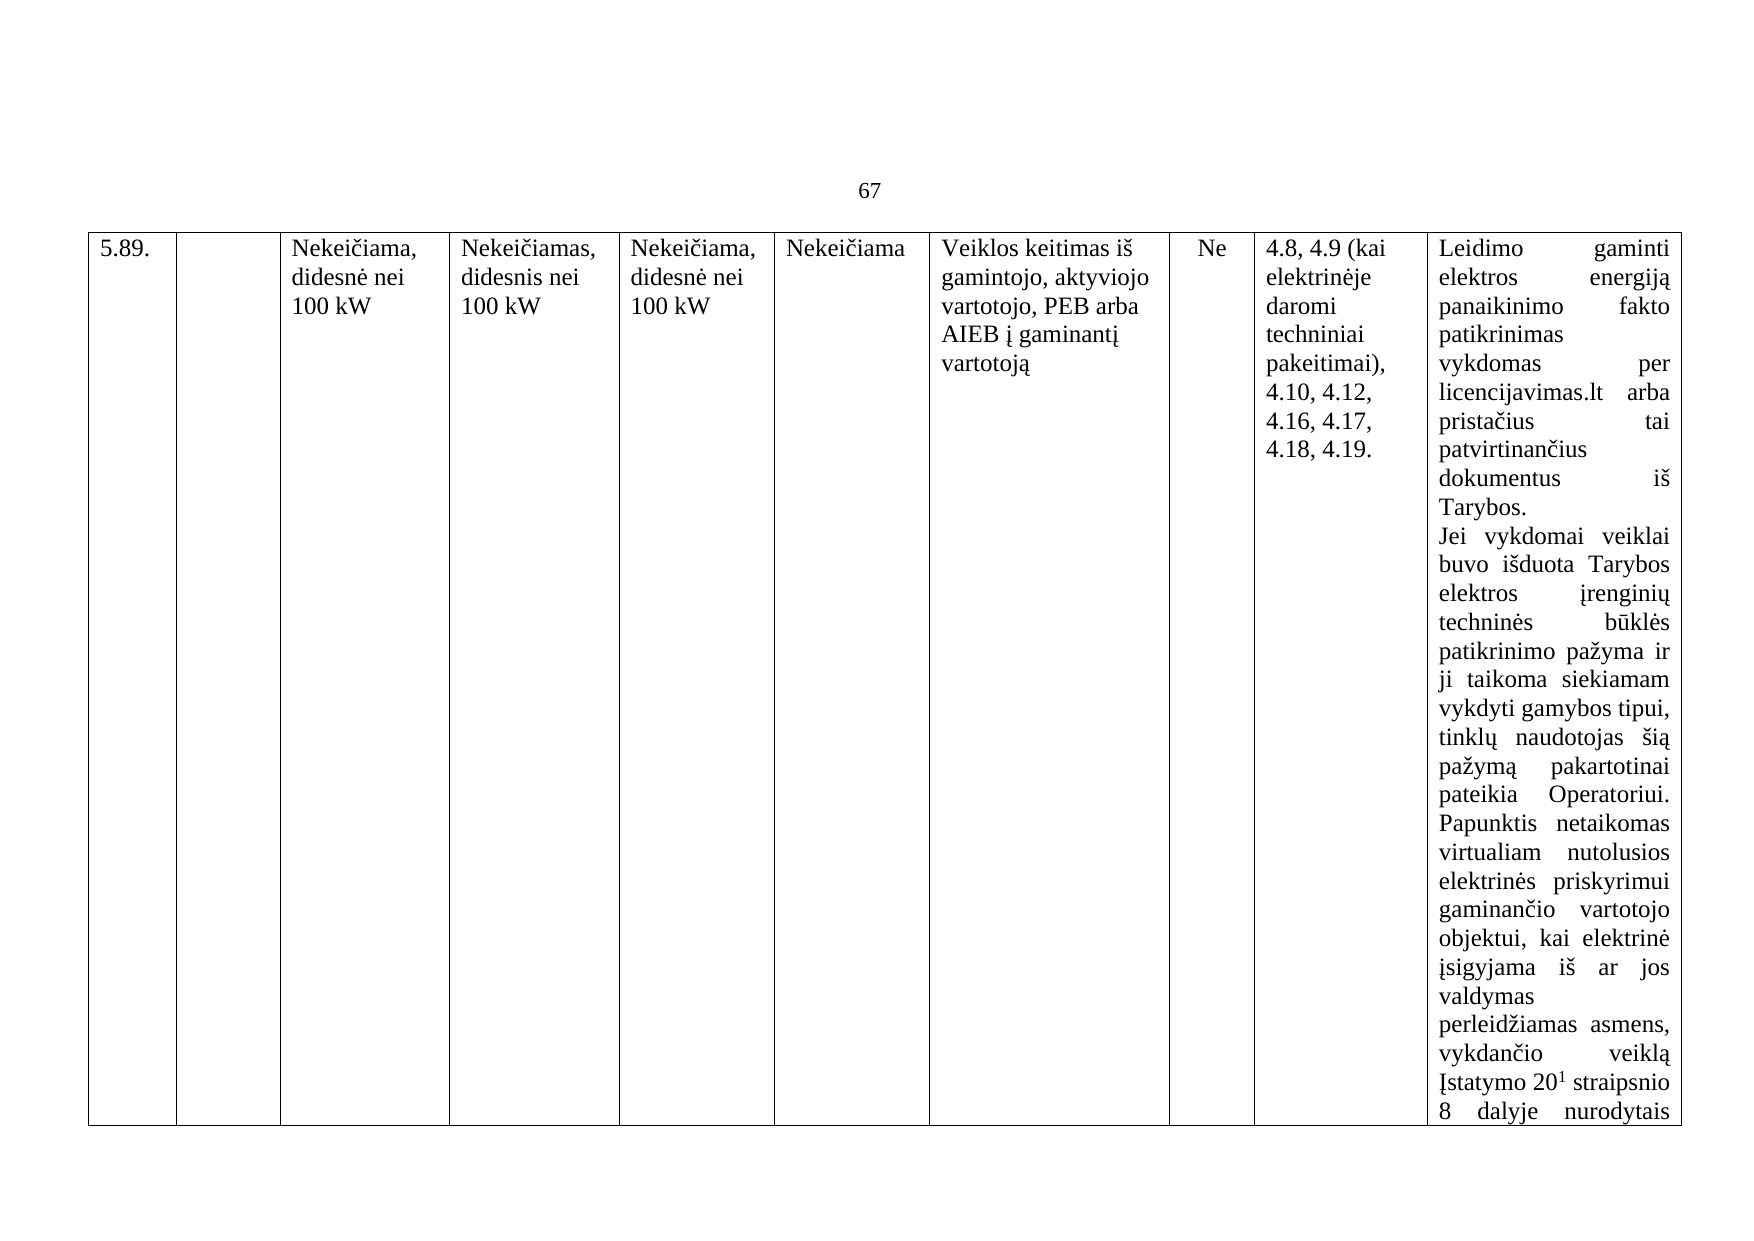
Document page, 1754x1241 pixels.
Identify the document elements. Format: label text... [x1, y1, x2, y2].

table_cell Veiklos keitimas iš gamintojo, aktyviojo vartotojo, PEB arba AIEB į gaminantį vartotoją [930, 233, 1169, 1124]
table_cell Nekeičiama, didesnė nei 100 kW [620, 233, 774, 1124]
table_cell Nekeičiama [775, 233, 929, 1124]
table_cell 5.89. [89, 233, 176, 1124]
table_cell Ne [1170, 233, 1254, 1124]
table_cell [177, 233, 280, 1124]
table_cell Nekeičiamas, didesnis nei 100 kW [450, 233, 619, 1124]
table_cell Nekeičiama, didesnė nei 100 kW [281, 233, 449, 1124]
table_cell ‎4.8, ‎4.9 (kai elektrinėje daromi techniniai pakeitimai), ‎4.10, ‎4.12, ‎4.16, ‎4.17, ‎4.18, ‎4.19. [1255, 233, 1427, 1124]
